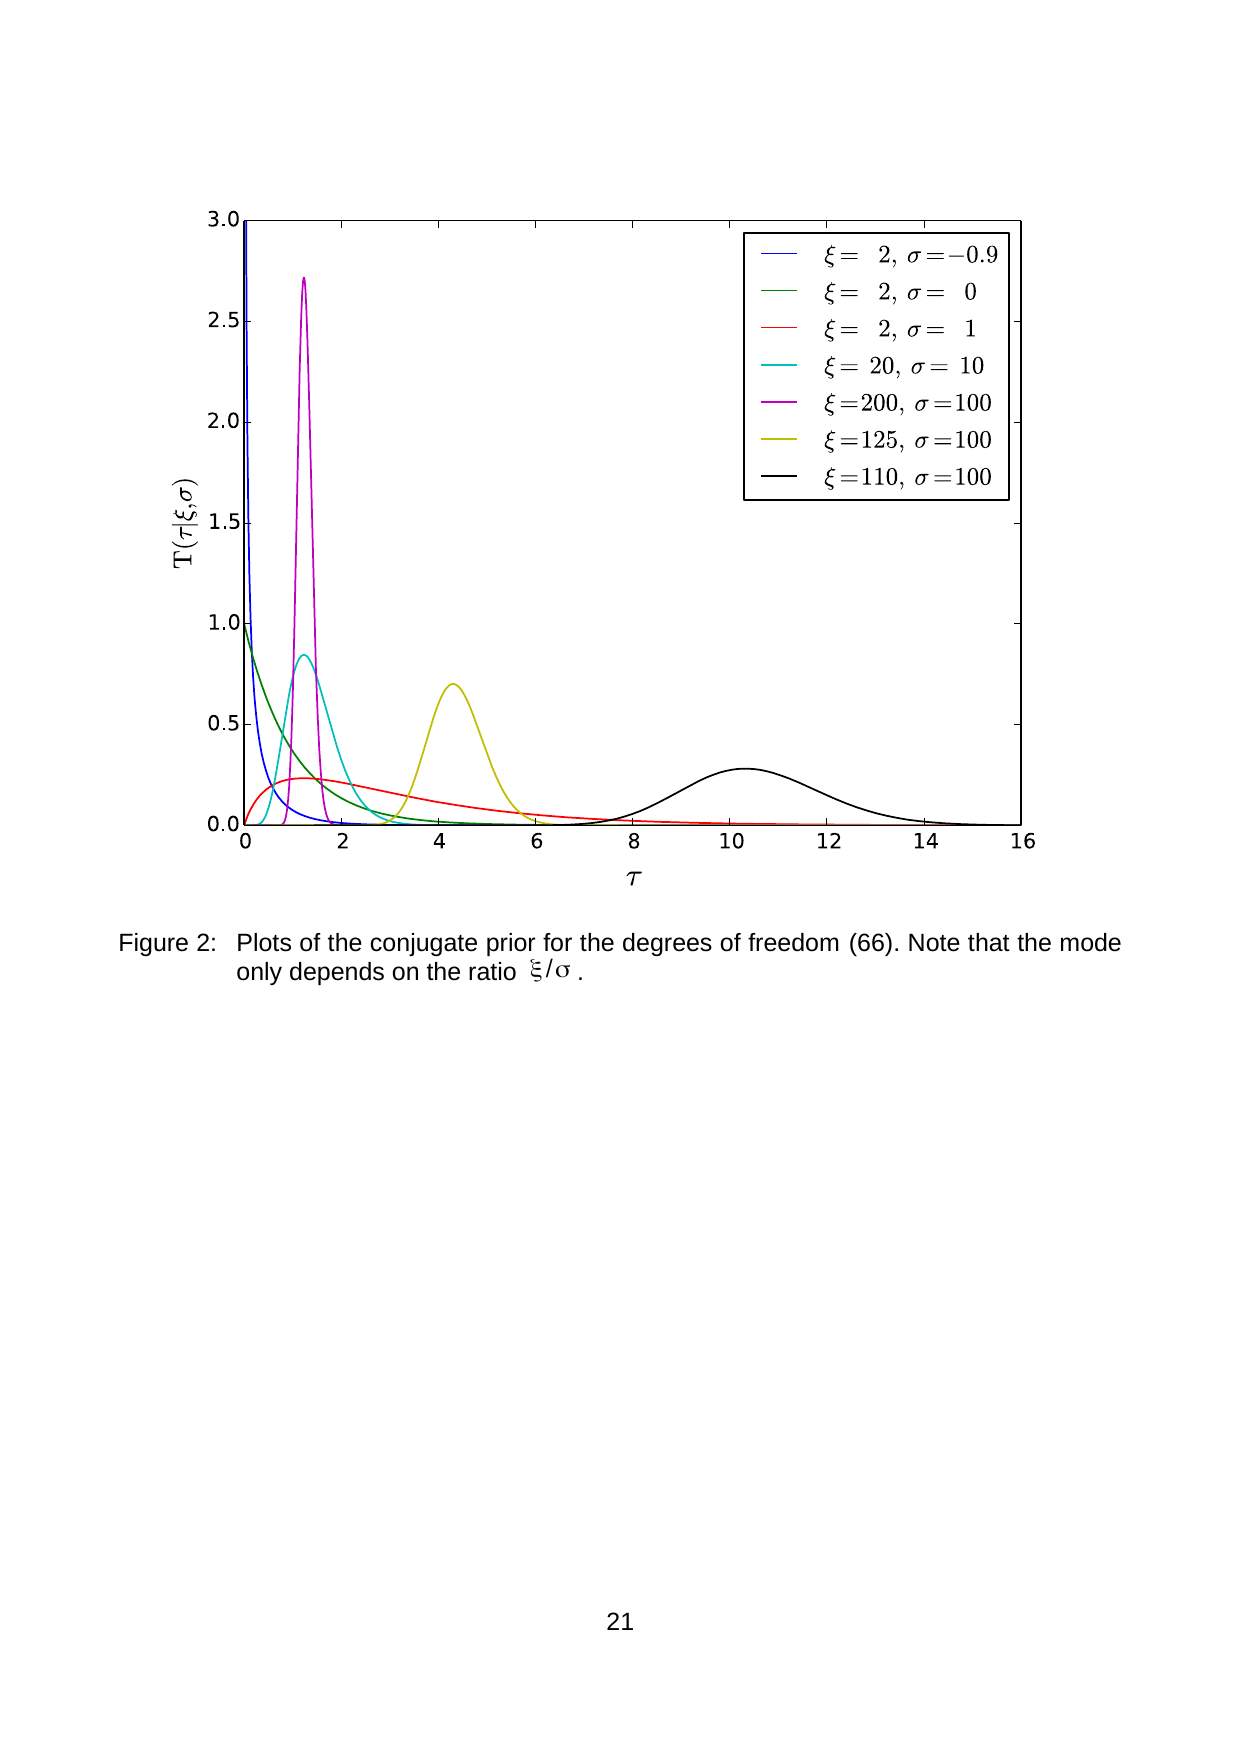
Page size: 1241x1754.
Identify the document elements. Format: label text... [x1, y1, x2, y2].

text Figure 2: Plots of the conjugate prior for the degrees of freedom (66). Note that the mode only depends on the ratio . [118, 118, 1122, 985]
